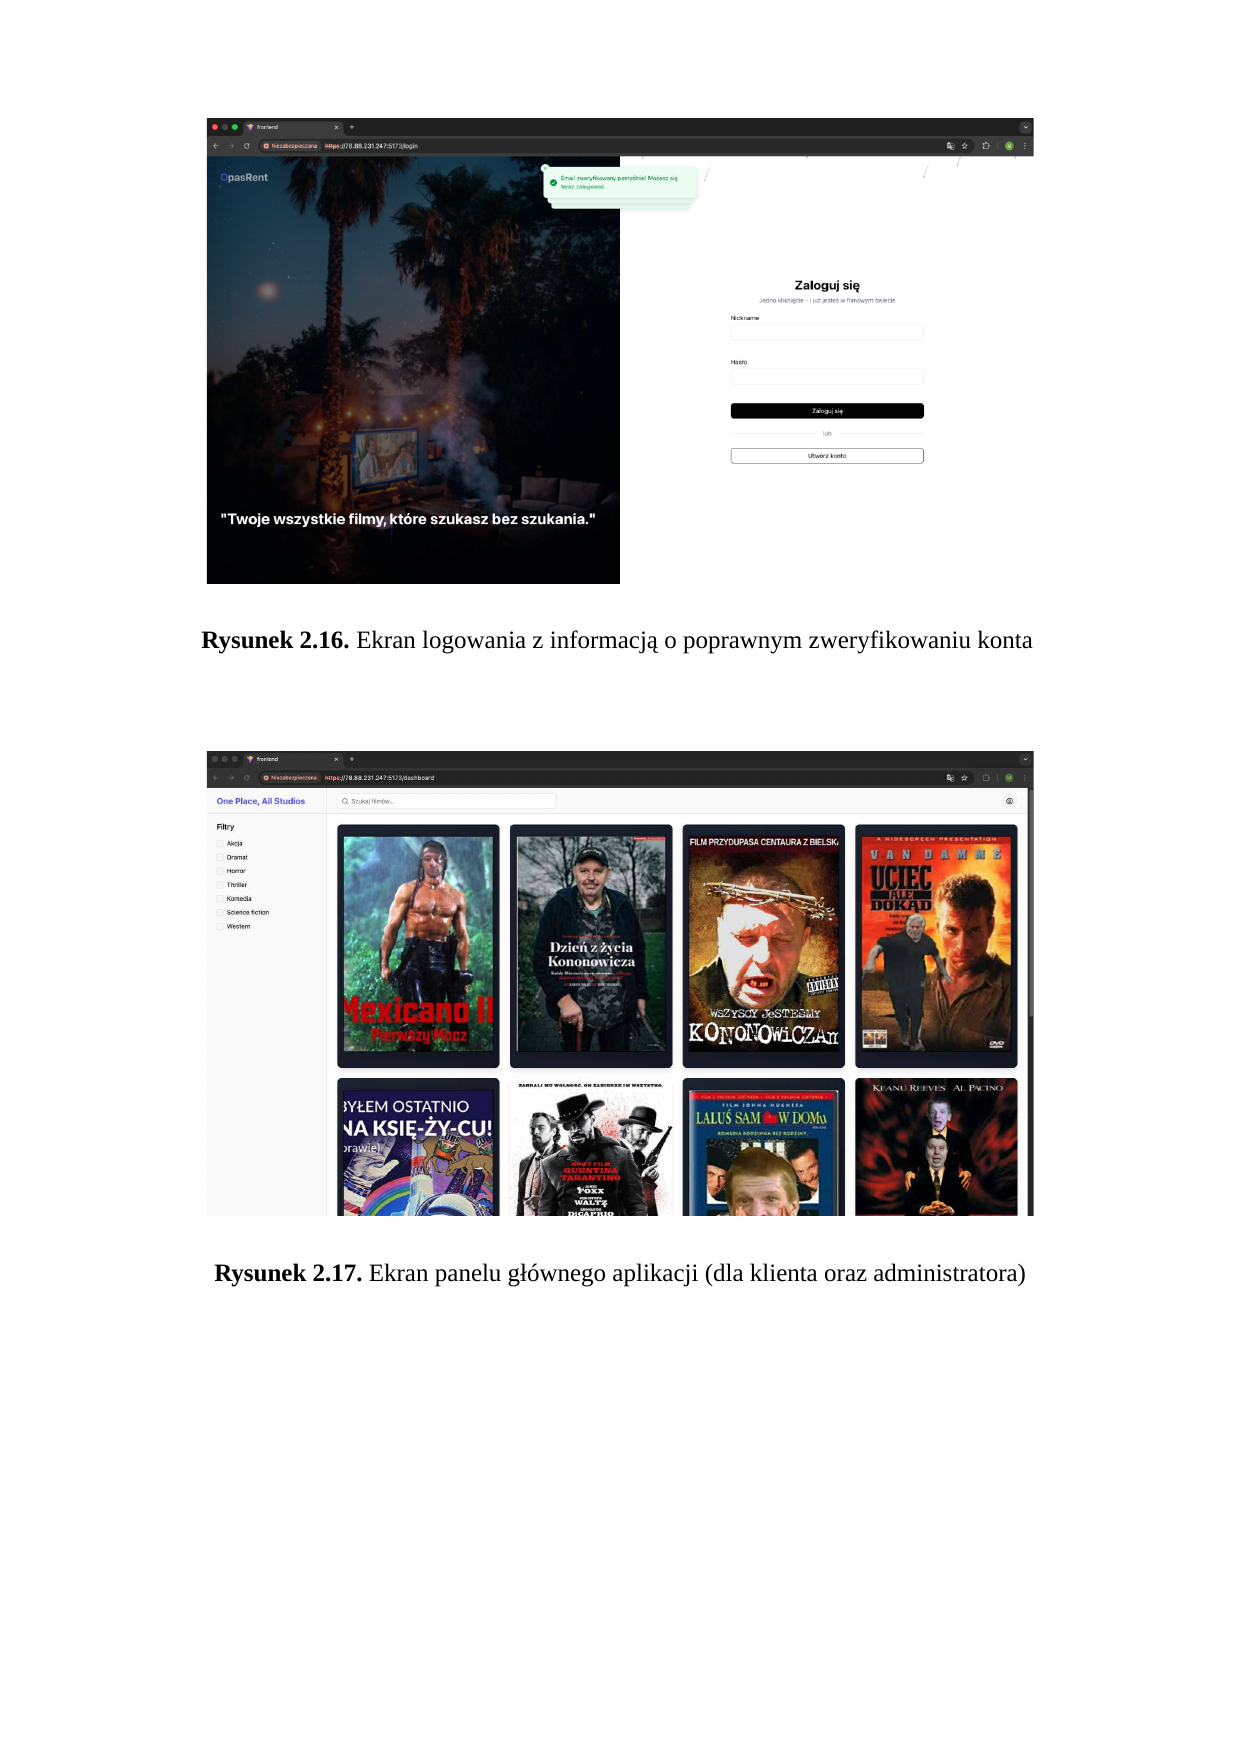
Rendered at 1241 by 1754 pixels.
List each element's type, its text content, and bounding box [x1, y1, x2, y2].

subtitle Rysunek 2.16. Ekran logowania z informacją o poprawnym zweryfikowaniu konta [118, 625, 1122, 654]
subtitle Rysunek 2.17. Ekran panelu głównego aplikacji (dla klienta oraz administratora) [118, 1258, 1122, 1287]
